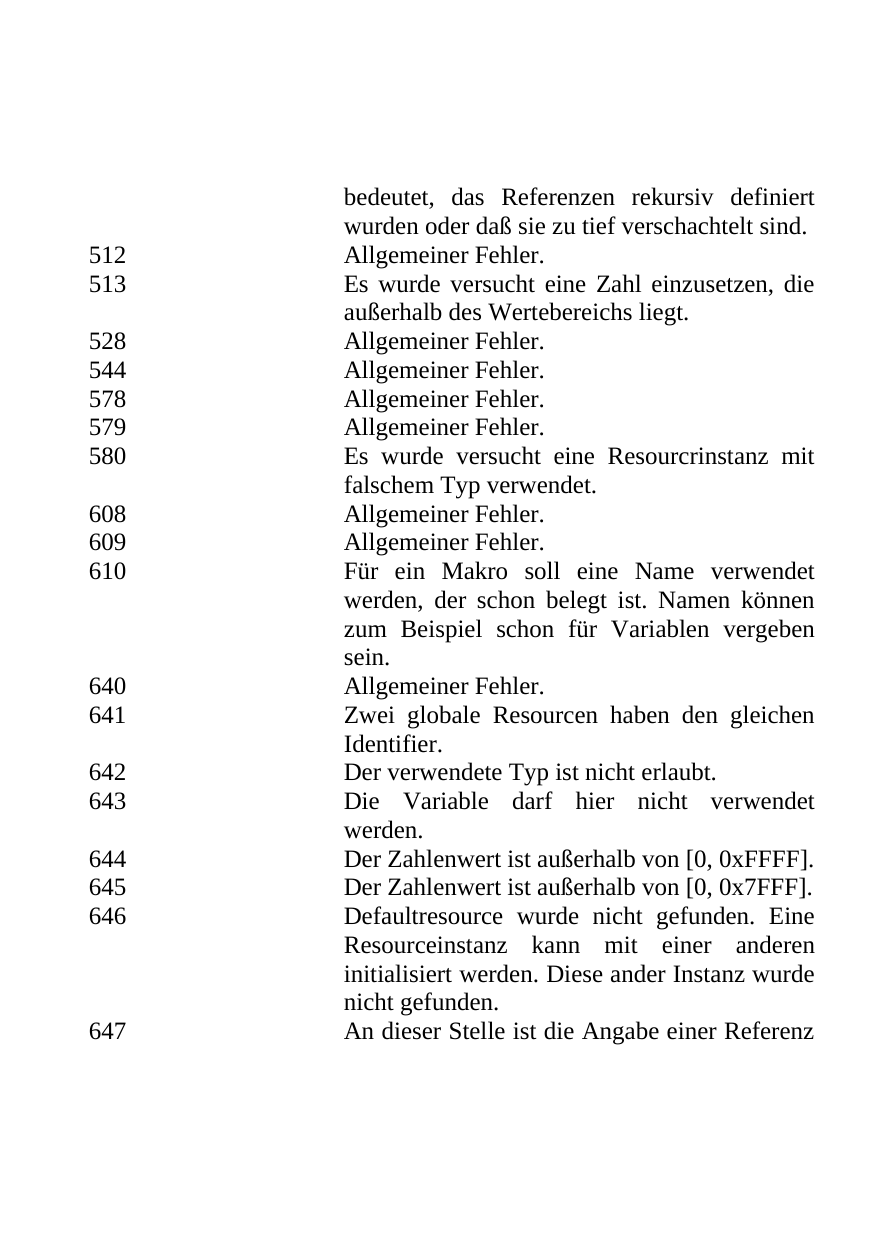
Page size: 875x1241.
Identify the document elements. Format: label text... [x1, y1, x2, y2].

text 640 Allgemeiner Fehler. [88, 671, 815, 700]
text 579 Allgemeiner Fehler. [88, 412, 815, 441]
text 641 Zwei globale Resourcen haben den gleichen Identifier. [88, 700, 815, 757]
text 609 Allgemeiner Fehler. [88, 527, 815, 556]
text 528 Allgemeiner Fehler. [88, 326, 815, 355]
text 644 Der Zahlenwert ist außerhalb von [0, 0xFFFF]. [88, 844, 815, 872]
text bedeutet, das Referenzen rekursiv definiert wurden oder daß sie zu tief verschachtelt sind. [88, 182, 815, 240]
text 513 Es wurde versucht eine Zahl einzusetzen, die außerhalb des Wertebereichs liegt. [88, 269, 815, 326]
text 544 Allgemeiner Fehler. [88, 355, 815, 384]
text 646 Defaultresource wurde nicht gefunden. Eine Resourceinstanz kann mit einer anderen initialisiert werden. Diese ander Instanz wurde nicht gefunden. [88, 901, 815, 1016]
text 642 Der verwendete Typ ist nicht erlaubt. [88, 757, 815, 786]
text 645 Der Zahlenwert ist außerhalb von [0, 0x7FFF]. [88, 872, 815, 901]
text 643 Die Variable darf hier nicht verwendet werden. [88, 786, 815, 844]
text 647 An dieser Stelle ist die Angabe einer Referenz [88, 1016, 815, 1045]
text 512 Allgemeiner Fehler. [88, 240, 815, 269]
text 610 Für ein Makro soll eine Name verwendet werden, der schon belegt ist. Namen können zum Beispiel schon für Variablen vergeben sein. [88, 556, 815, 671]
text 608 Allgemeiner Fehler. [88, 499, 815, 527]
text 578 Allgemeiner Fehler. [88, 384, 815, 412]
text 580 Es wurde versucht eine Resourcrinstanz mit falschem Typ verwendet. [88, 441, 815, 499]
